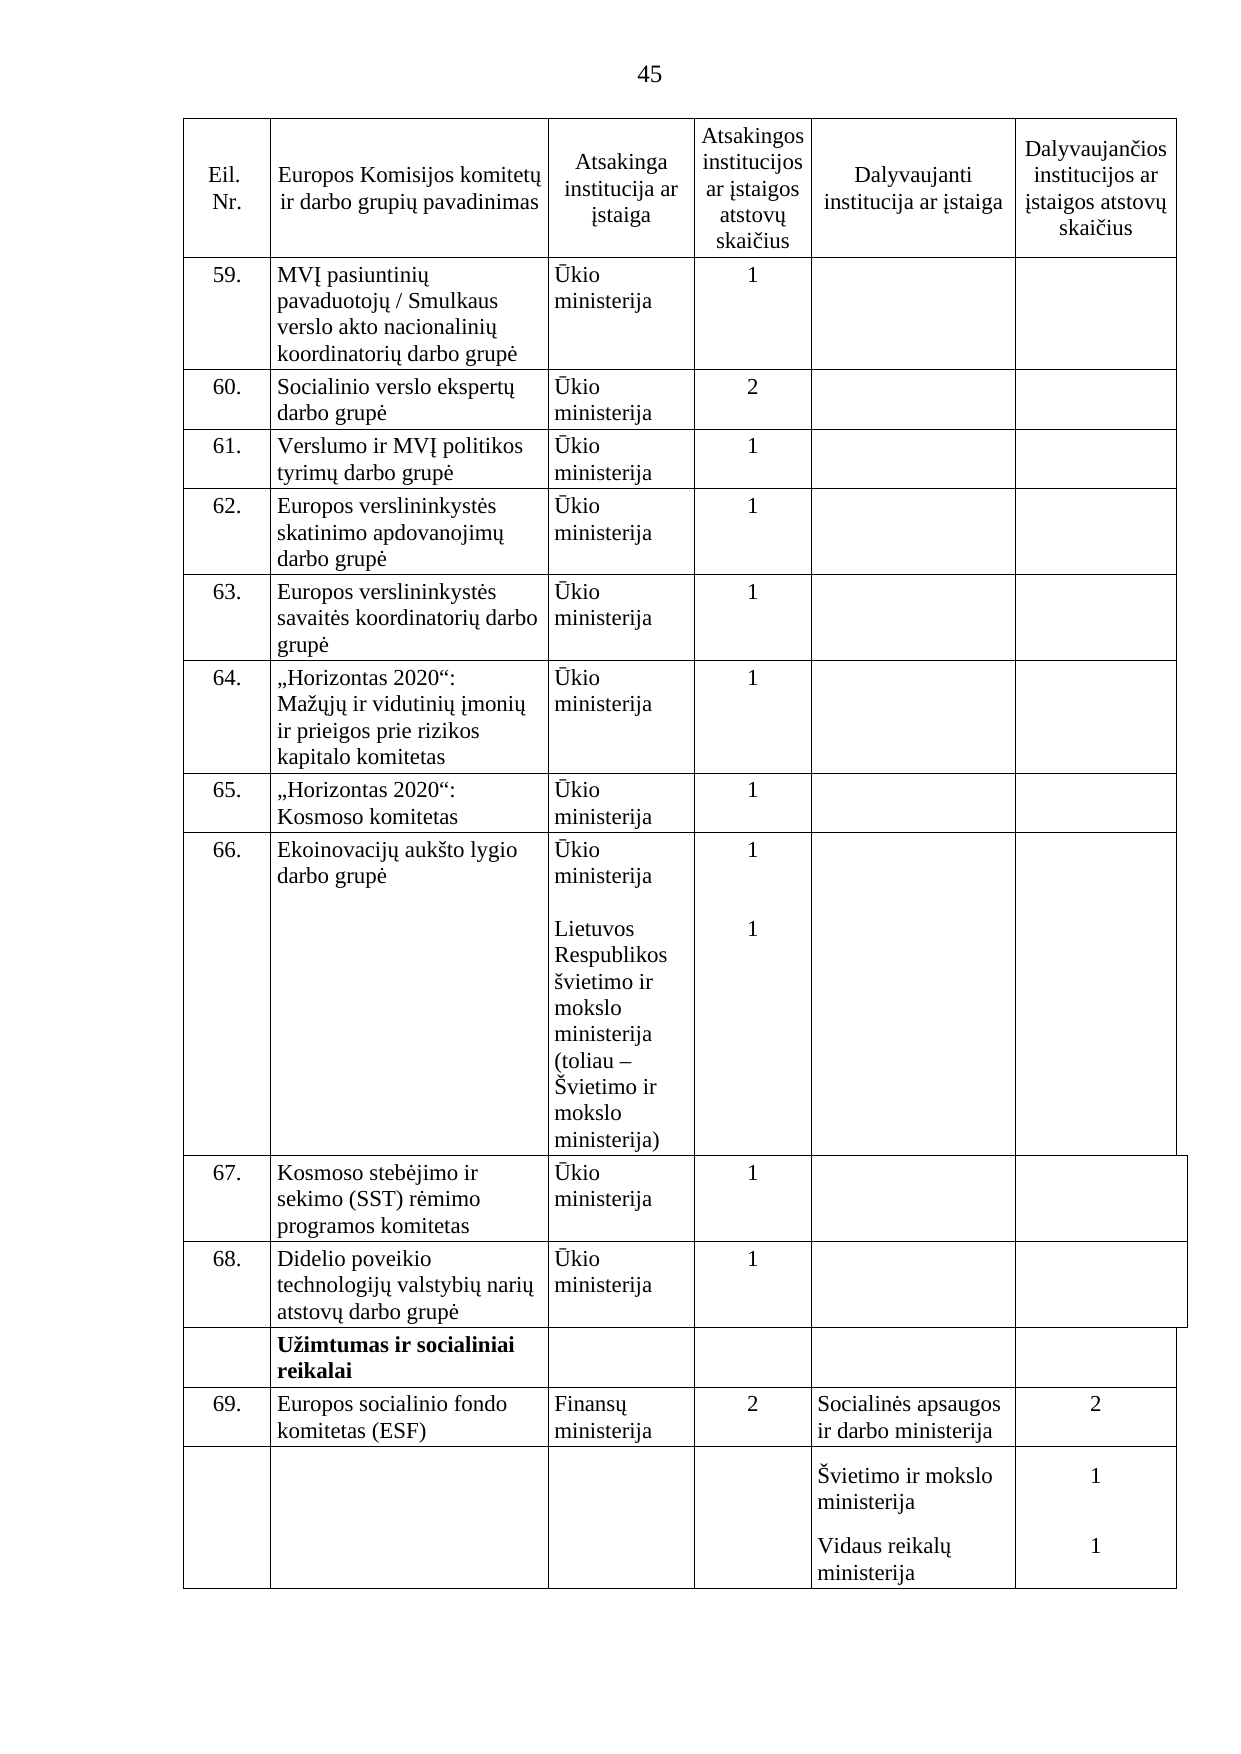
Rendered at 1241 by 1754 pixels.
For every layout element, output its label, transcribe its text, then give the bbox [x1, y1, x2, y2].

table_cell 1 [1016, 1518, 1176, 1588]
table_cell [1177, 257, 1187, 369]
table_cell [812, 430, 1015, 488]
table_cell Verslumo ir MVĮ politikos tyrimų darbo grupė [271, 430, 548, 488]
table_cell Ūkio ministerija [549, 1242, 694, 1327]
table_cell [1177, 1328, 1187, 1387]
table_cell [271, 1447, 548, 1518]
table_cell 1 [695, 774, 811, 832]
table_cell 65. [184, 774, 270, 832]
table_header Atsakinga institucija ar įstaiga [549, 119, 694, 257]
table_cell MVĮ pasiuntinių pavaduotojų / Smulkaus verslo akto nacionalinių koordinatorių darbo grupė [271, 258, 548, 369]
table_cell Švietimo ir mokslo ministerija [812, 1447, 1015, 1518]
table_cell [1016, 661, 1176, 772]
table_header [1177, 118, 1187, 257]
table_cell [695, 1447, 811, 1518]
table_cell [1177, 832, 1187, 1155]
table_cell [1016, 1328, 1176, 1387]
table_cell 64. [184, 661, 270, 772]
table_cell [695, 1518, 811, 1588]
table_cell [812, 833, 1015, 1155]
table_cell [184, 1447, 270, 1518]
table_header Europos Komisijos komitetų ir darbo grupių pavadinimas [271, 119, 548, 257]
table_cell Europos verslininkystės skatinimo apdovanojimų darbo grupė [271, 489, 548, 574]
table_cell [812, 1328, 1015, 1387]
table_cell [549, 1328, 694, 1387]
table_cell [1177, 429, 1187, 488]
table_cell [812, 370, 1015, 429]
table_cell Vidaus reikalų ministerija [812, 1518, 1015, 1588]
table_header Atsakingos institucijos ar įstaigos atstovų skaičius [695, 119, 811, 257]
table_cell 1 [695, 1242, 811, 1327]
table_cell [1177, 574, 1187, 660]
table_cell Ūkio ministerija [549, 661, 694, 772]
table_cell Ūkio ministerija [549, 430, 694, 488]
table_cell Ūkio ministerija Lietuvos Respublikos švietimo ir mokslo ministerija (toliau – Švietimo ir mokslo ministerija) [549, 833, 694, 1155]
table_cell 1 [695, 258, 811, 369]
table_cell 2 [695, 370, 811, 429]
table_cell [812, 661, 1015, 772]
table_cell 2 [1016, 1388, 1176, 1446]
table_cell [812, 1156, 1015, 1241]
table_cell [1177, 1387, 1187, 1446]
table_cell „Horizontas 2020“: Kosmoso komitetas [271, 774, 548, 832]
table_cell [1016, 370, 1176, 429]
table_cell [695, 1328, 811, 1387]
table_cell Ūkio ministerija [549, 1156, 694, 1241]
table_cell [1177, 1446, 1187, 1518]
table_cell [1016, 258, 1176, 369]
table_cell 67. [184, 1156, 270, 1241]
table_header Dalyvaujanti institucija ar įstaiga [812, 119, 1015, 257]
table_cell [1016, 1156, 1187, 1241]
table_cell Socialinio verslo ekspertų darbo grupė [271, 370, 548, 429]
table_cell 63. [184, 575, 270, 660]
table_header Dalyvaujančios institucijos ar įstaigos atstovų skaičius [1016, 119, 1176, 257]
table_cell [812, 489, 1015, 574]
table_cell 59. [184, 258, 270, 369]
table_cell Kosmoso stebėjimo ir sekimo (SST) rėmimo programos komitetas [271, 1156, 548, 1241]
table_cell Ekoinovacijų aukšto lygio darbo grupė [271, 833, 548, 1155]
table_cell Ūkio ministerija [549, 489, 694, 574]
table_cell 1 [695, 1156, 811, 1241]
table_cell Socialinės apsaugos ir darbo ministerija [812, 1388, 1015, 1446]
table_cell Ūkio ministerija [549, 258, 694, 369]
table_cell [1177, 773, 1187, 832]
table_cell Europos socialinio fondo komitetas (ESF) [271, 1388, 548, 1446]
table_cell Ūkio ministerija [549, 575, 694, 660]
table_cell 68. [184, 1242, 270, 1327]
table_cell 69. [184, 1388, 270, 1446]
table_cell [1016, 430, 1176, 488]
table_cell 1 [695, 489, 811, 574]
table_cell [271, 1518, 548, 1588]
table_cell Finansų ministerija [549, 1388, 694, 1446]
table_cell Užimtumas ir socialiniai reikalai [271, 1328, 548, 1387]
table_cell [1016, 489, 1176, 574]
table_header Eil. Nr. [184, 119, 270, 257]
table_cell „Horizontas 2020“: Mažųjų ir vidutinių įmonių ir prieigos prie rizikos kapitalo komitetas [271, 661, 548, 772]
table_cell [184, 1518, 270, 1588]
table_cell Ūkio ministerija [549, 774, 694, 832]
table_cell Didelio poveikio technologijų valstybių narių atstovų darbo grupė [271, 1242, 548, 1327]
table_cell [812, 774, 1015, 832]
table_cell [1016, 774, 1176, 832]
table_cell [184, 1328, 270, 1387]
table_cell [1177, 488, 1187, 574]
table_cell [1016, 575, 1176, 660]
table_cell 2 [695, 1388, 811, 1446]
table_cell [1177, 660, 1187, 772]
table_cell 1 [695, 575, 811, 660]
table_cell 61. [184, 430, 270, 488]
table_cell Ūkio ministerija [549, 370, 694, 429]
table_cell Europos verslininkystės savaitės koordinatorių darbo grupė [271, 575, 548, 660]
table_cell [549, 1518, 694, 1588]
table_cell [812, 575, 1015, 660]
table_cell 1 1 [695, 833, 811, 1155]
table_cell [812, 1242, 1015, 1327]
table_cell [1016, 1242, 1187, 1327]
table_cell 1 [1016, 1447, 1176, 1518]
table_cell 60. [184, 370, 270, 429]
table_cell [812, 258, 1015, 369]
table_cell 1 [695, 661, 811, 772]
table_cell 66. [184, 833, 270, 1155]
table_cell 1 [695, 430, 811, 488]
table_cell [549, 1447, 694, 1518]
table_cell [1016, 833, 1176, 1155]
table_cell 62. [184, 489, 270, 574]
table_cell [1177, 1518, 1187, 1588]
table_cell [1177, 369, 1187, 429]
